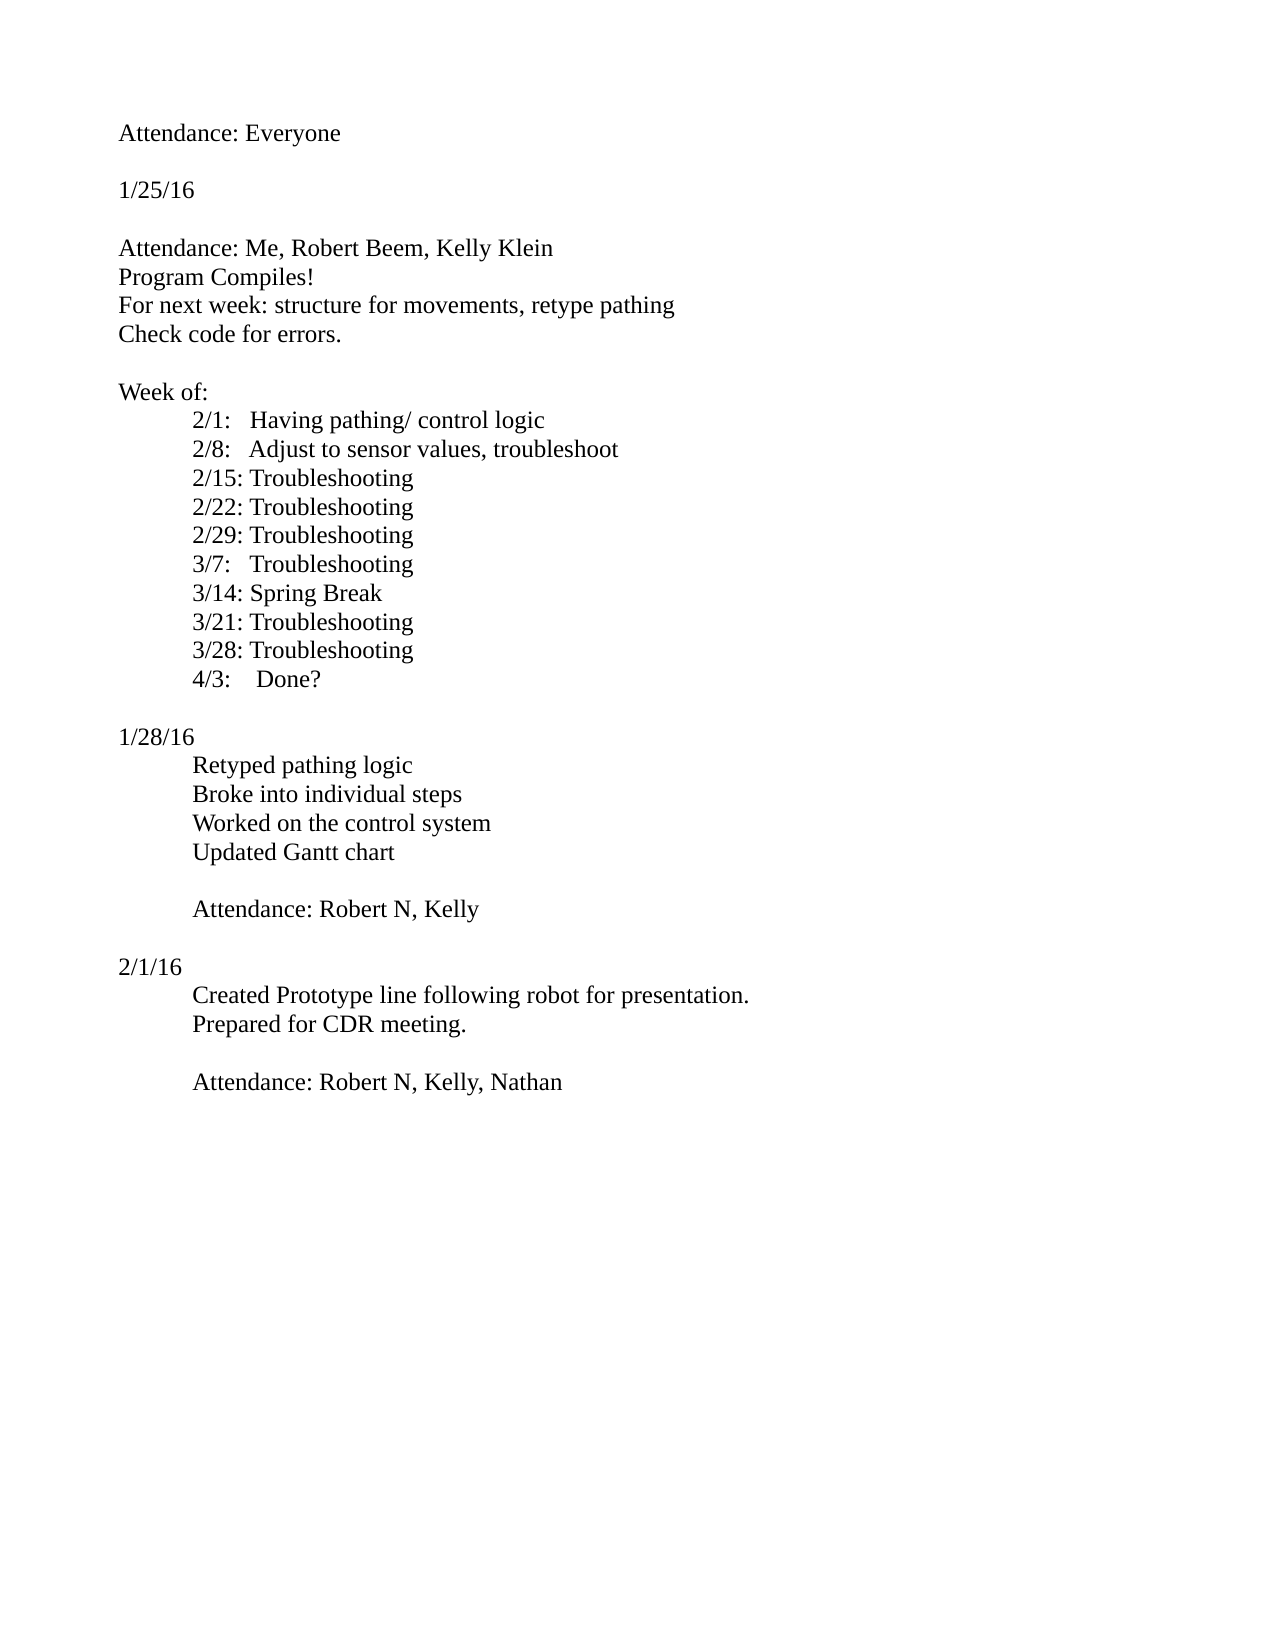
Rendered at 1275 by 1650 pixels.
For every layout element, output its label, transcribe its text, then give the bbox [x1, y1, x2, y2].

text Attendance: Everyone [118, 118, 1157, 147]
text 2/8: Adjust to sensor values, troubleshoot [118, 434, 1157, 463]
text Retyped pathing logic [118, 751, 1157, 779]
text 1/28/16 [118, 722, 1157, 751]
text 2/15: Troubleshooting [118, 463, 1157, 492]
text For next week: structure for movements, retype pathing [118, 291, 1157, 319]
text Week of: [118, 377, 1157, 406]
text 3/21: Troubleshooting [118, 607, 1157, 636]
text Attendance: Robert N, Kelly [118, 894, 1157, 923]
text 2/1: Having pathing/ control logic [118, 406, 1157, 434]
text Updated Gantt chart [118, 837, 1157, 866]
text Program Compiles! [118, 262, 1157, 291]
text Prepared for CDR meeting. [118, 1009, 1157, 1038]
text 3/28: Troubleshooting [118, 636, 1157, 664]
text Worked on the control system [118, 808, 1157, 837]
text 2/29: Troubleshooting [118, 521, 1157, 549]
text 1/25/16 [118, 176, 1157, 204]
text Broke into individual steps [118, 779, 1157, 808]
text 2/1/16 [118, 952, 1157, 981]
text Created Prototype line following robot for presentation. [118, 981, 1157, 1009]
text 2/22: Troubleshooting [118, 492, 1157, 521]
text 3/7: Troubleshooting [118, 549, 1157, 578]
text Attendance: Robert N, Kelly, Nathan [118, 1067, 1157, 1096]
text 3/14: Spring Break [118, 578, 1157, 607]
text Attendance: Me, Robert Beem, Kelly Klein [118, 233, 1157, 262]
text Check code for errors. [118, 319, 1157, 348]
text 4/3: Done? [118, 664, 1157, 693]
